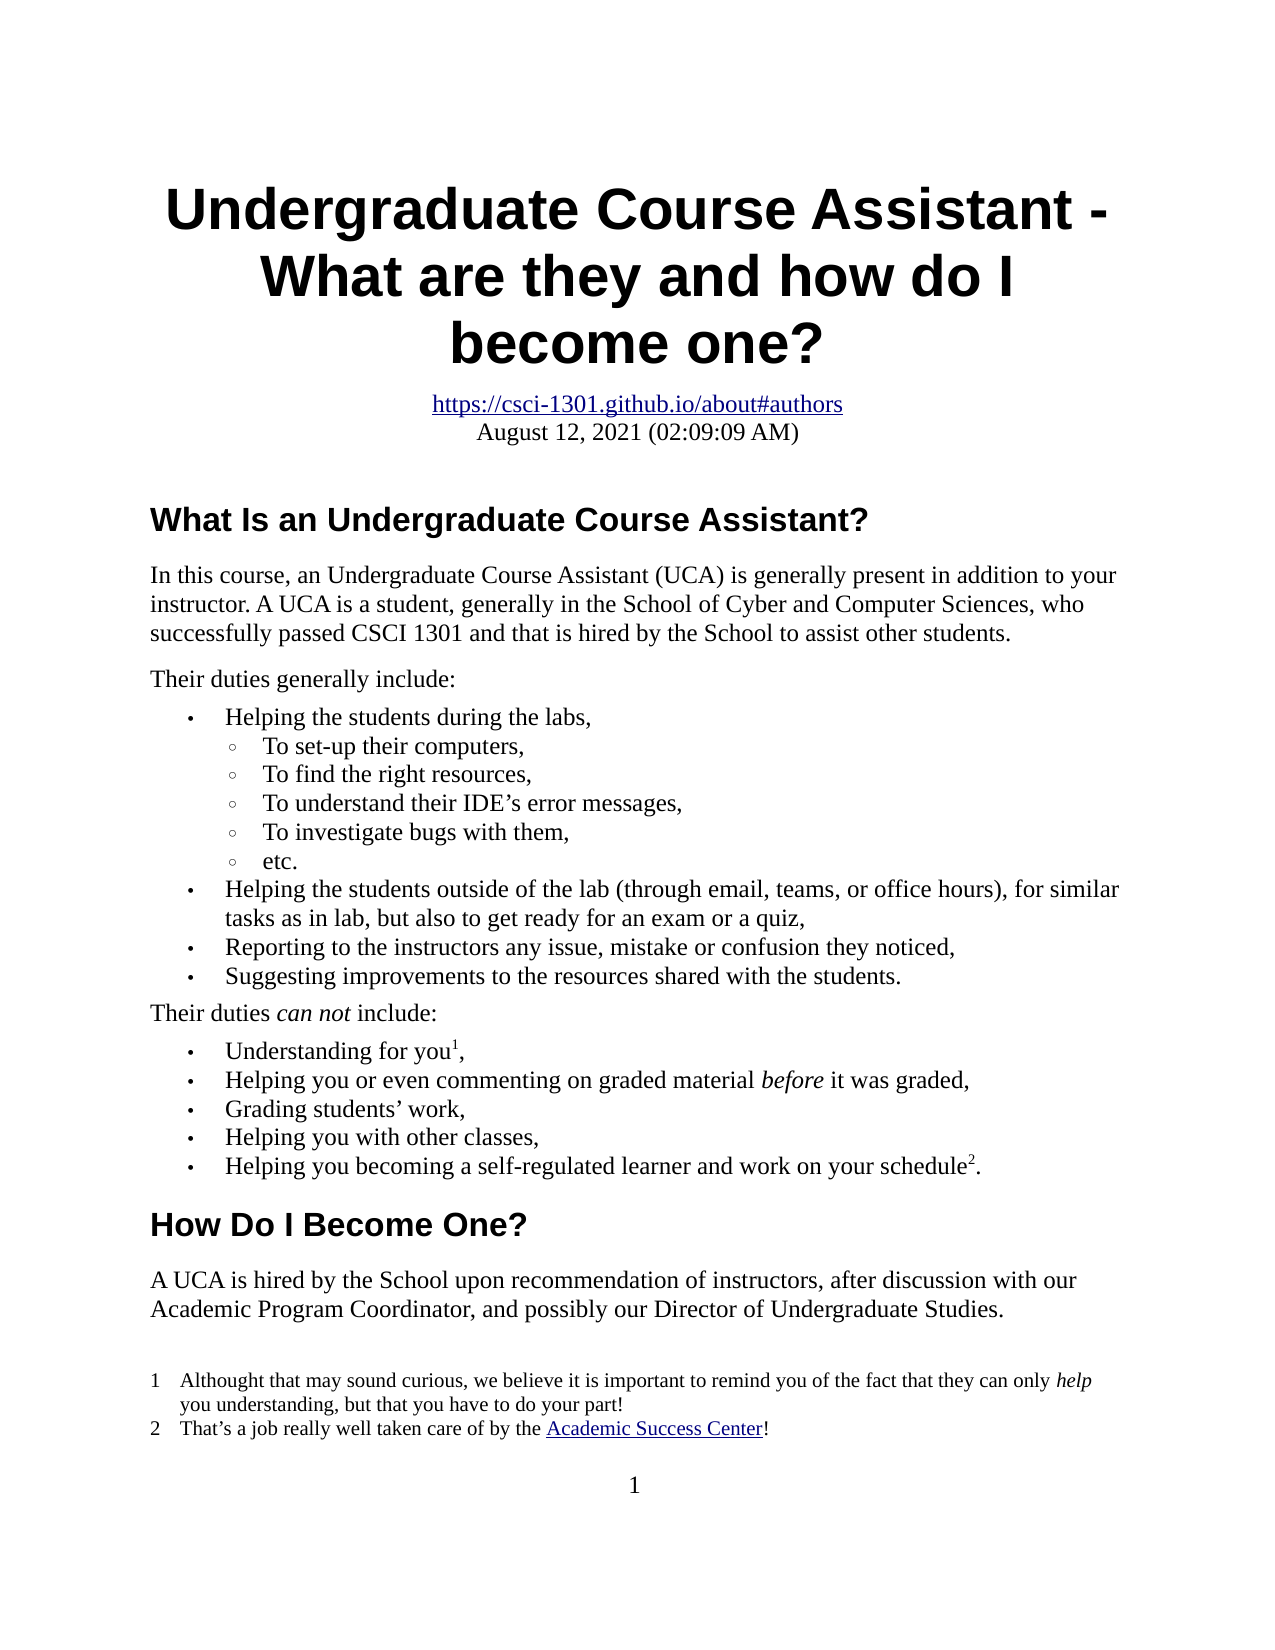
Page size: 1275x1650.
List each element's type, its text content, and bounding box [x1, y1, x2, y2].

text Their duties generally include: [150, 664, 1125, 693]
text https://csci-1301.github.io/about#authors [150, 389, 1125, 417]
list That’s a job really well taken care of by the Academic Success Center! [150, 1416, 1125, 1440]
list To understand their IDE’s error messages, [225, 788, 1125, 817]
list To set-up their computers, [225, 731, 1125, 759]
list Helping you with other classes, [187, 1122, 1125, 1151]
list Althought that may sound curious, we believe it is important to remind you of the fact that they can only help you understanding, but that you have to do your part! [150, 1368, 1125, 1416]
subtitle What Is an Undergraduate Course Assistant? [150, 500, 1125, 539]
list Grading students’ work, [187, 1094, 1125, 1122]
text August 12, 2021 (02:09:09 AM) [150, 417, 1125, 446]
list Suggesting improvements to the resources shared with the students. [187, 961, 1125, 989]
title Undergraduate Course Assistant - What are they and how do I become one? [150, 175, 1125, 376]
list etc. [225, 846, 1125, 874]
list Helping you becoming a self-regulated learner and work on your schedule. [187, 1151, 1125, 1180]
text In this course, an Undergraduate Course Assistant (UCA) is generally present in addition to your instructor. A UCA is a student, generally in the School of Cyber and Computer Sciences, who successfully passed CSCI 1301 and that is hired by the School to assist other students. [150, 560, 1125, 646]
list Reporting to the instructors any issue, mistake or confusion they noticed, [187, 932, 1125, 961]
text A UCA is hired by the School upon recommendation of instructors, after discussion with our Academic Program Coordinator, and possibly our Director of Undergraduate Studies. [150, 1265, 1125, 1322]
subtitle How Do I Become One? [150, 1205, 1125, 1243]
list To find the right resources, [225, 759, 1125, 788]
text Their duties can not include: [150, 998, 1125, 1027]
list Understanding for you, [187, 1036, 1125, 1065]
list Helping the students outside of the lab (through email, teams, or office hours), for similar tasks as in lab, but also to get ready for an exam or a quiz, [187, 874, 1125, 932]
list Helping the students during the labs, [187, 702, 1125, 731]
list To investigate bugs with them, [225, 817, 1125, 846]
list Helping you or even commenting on graded material before it was graded, [187, 1065, 1125, 1094]
